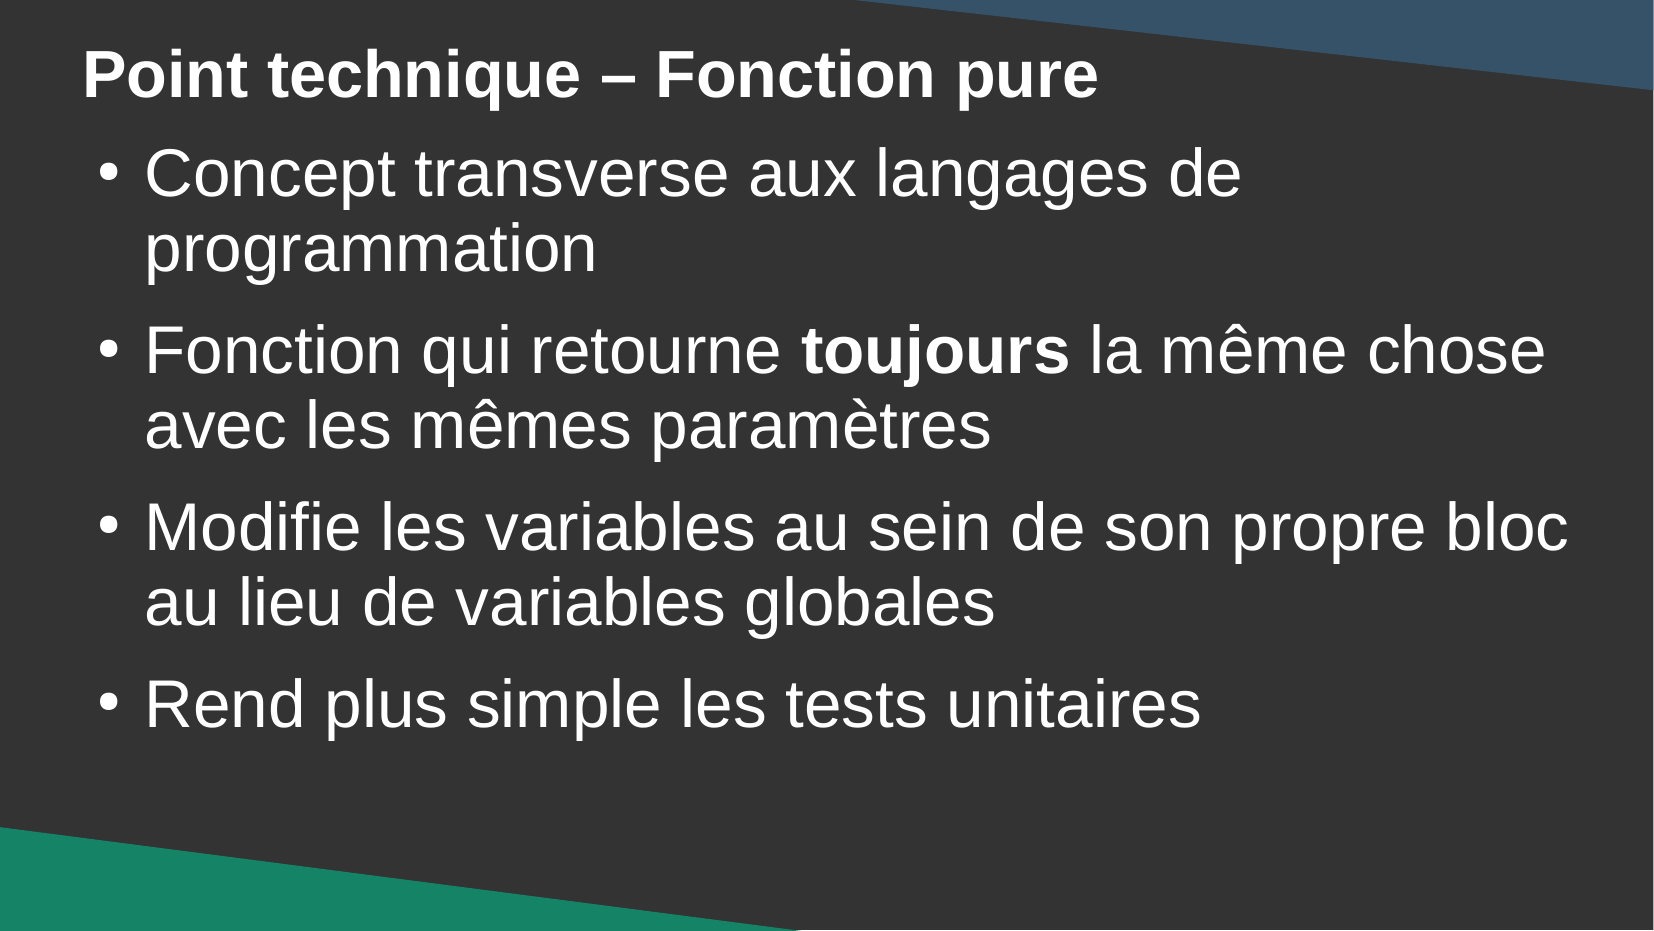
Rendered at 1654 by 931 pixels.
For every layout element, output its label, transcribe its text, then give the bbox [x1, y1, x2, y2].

text_box [0, 827, 802, 931]
title Point technique – Fonction pure [82, 37, 1571, 122]
text_box [854, 0, 1654, 91]
list Concept transverse aux langages de programmation Fonction qui retourne toujours la même chose avec les mêmes paramètres Modifie les variables au sein de son propre bloc au lieu de variables globales Rend plus simple les tests unitaires [80, 135, 1620, 745]
